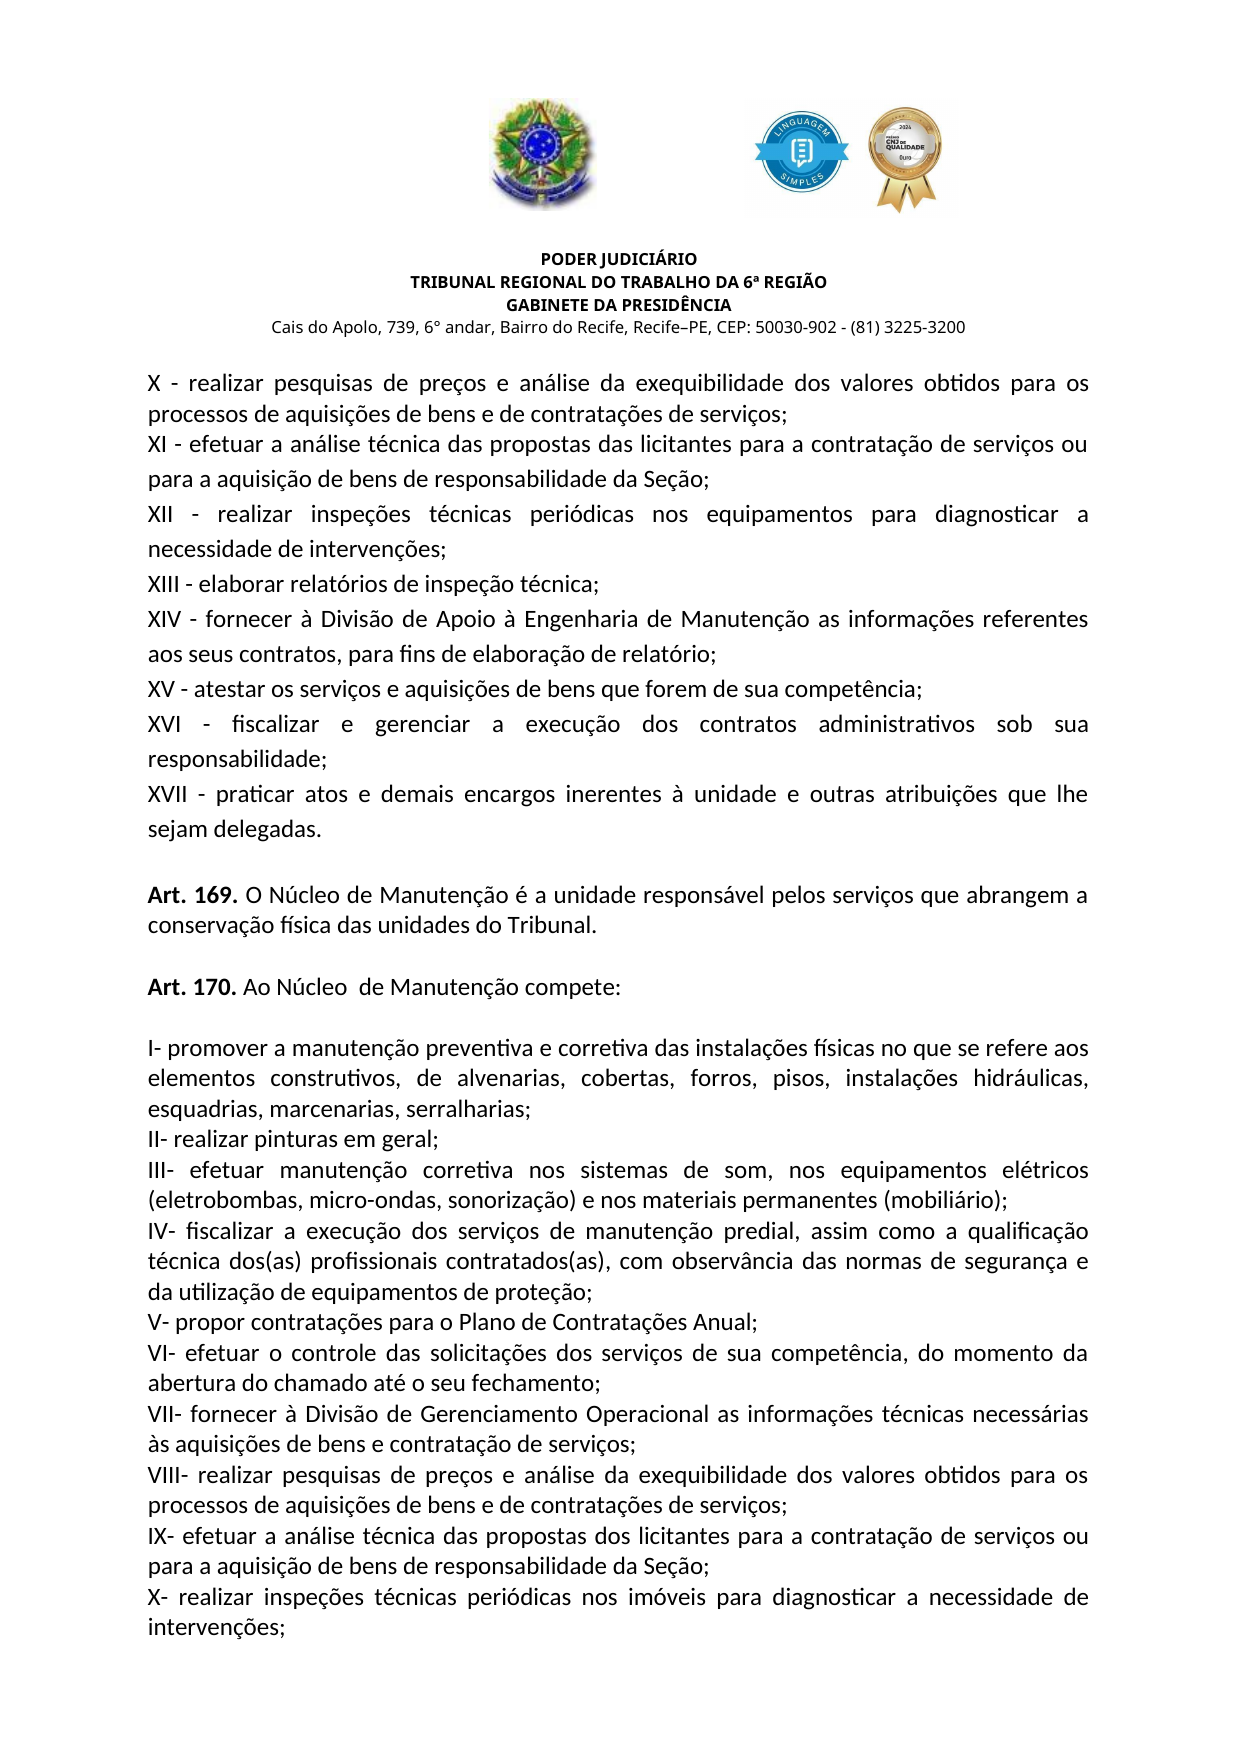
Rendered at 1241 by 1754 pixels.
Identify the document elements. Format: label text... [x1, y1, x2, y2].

text I- promover a manutenção preventiva e corretiva das instalações físicas no que se refere aos elementos construtivos, de alvenarias, cobertas, forros, pisos, instalações hidráulicas, esquadrias, marcenarias, serralharias; [147, 1032, 1090, 1123]
text Art. 170. Ao Núcleo de Manutenção compete: [147, 971, 1090, 1001]
text XV - atestar os serviços e aquisições de bens que forem de sua competência; [148, 673, 1090, 704]
text IX- efetuar a análise técnica das propostas dos licitantes para a contratação de serviços ou para a aquisição de bens de responsabilidade da Seção; [147, 1520, 1090, 1581]
text XII - realizar inspeções técnicas periódicas nos equipamentos para diagnosticar a necessidade de intervenções; [148, 498, 1090, 564]
text XIV - fornecer à Divisão de Apoio à Engenharia de Manutenção as informações referentes aos seus contratos, para fins de elaboração de relatório; [148, 603, 1090, 669]
text VIII- realizar pesquisas de preços e análise da exequibilidade dos valores obtidos para os processos de aquisições de bens e de contratações de serviços; [147, 1459, 1090, 1520]
text XVII - praticar atos e demais encargos inerentes à unidade e outras atribuições que lhe sejam delegadas. [148, 778, 1090, 844]
text XIII - elaborar relatórios de inspeção técnica; [148, 568, 1090, 599]
text Art. 169. O Núcleo de Manutenção é a unidade responsável pelos serviços que abrangem a conservação física das unidades do Tribunal. [147, 879, 1090, 940]
text V- propor contratações para o Plano de Contratações Anual; [147, 1306, 1090, 1337]
text X - realizar pesquisas de preços e análise da exequibilidade dos valores obtidos para os processos de aquisições de bens e de contratações de serviços; [147, 367, 1090, 428]
text VII- fornecer à Divisão de Gerenciamento Operacional as informações técnicas necessárias às aquisições de bens e contratação de serviços; [147, 1398, 1090, 1459]
text II- realizar pinturas em geral; [147, 1123, 1090, 1154]
text XVI - fiscalizar e gerenciar a execução dos contratos administrativos sob sua responsabilidade; [148, 708, 1090, 774]
text X- realizar inspeções técnicas periódicas nos imóveis para diagnosticar a necessidade de intervenções; [147, 1581, 1090, 1642]
text VI- efetuar o controle das solicitações dos serviços de sua competência, do momento da abertura do chamado até o seu fechamento; [147, 1337, 1090, 1398]
text XI - efetuar a análise técnica das propostas das licitantes para a contratação de serviços ou para a aquisição de bens de responsabilidade da Seção; [148, 428, 1090, 494]
text III- efetuar manutenção corretiva nos sistemas de som, nos equipamentos elétricos (eletrobombas, micro-ondas, sonorização) e nos materiais permanentes (mobiliário); [147, 1154, 1090, 1215]
text IV- fiscalizar a execução dos serviços de manutenção predial, assim como a qualificação técnica dos(as) profissionais contratados(as), com observância das normas de segurança e da utilização de equipamentos de proteção; [147, 1215, 1090, 1306]
